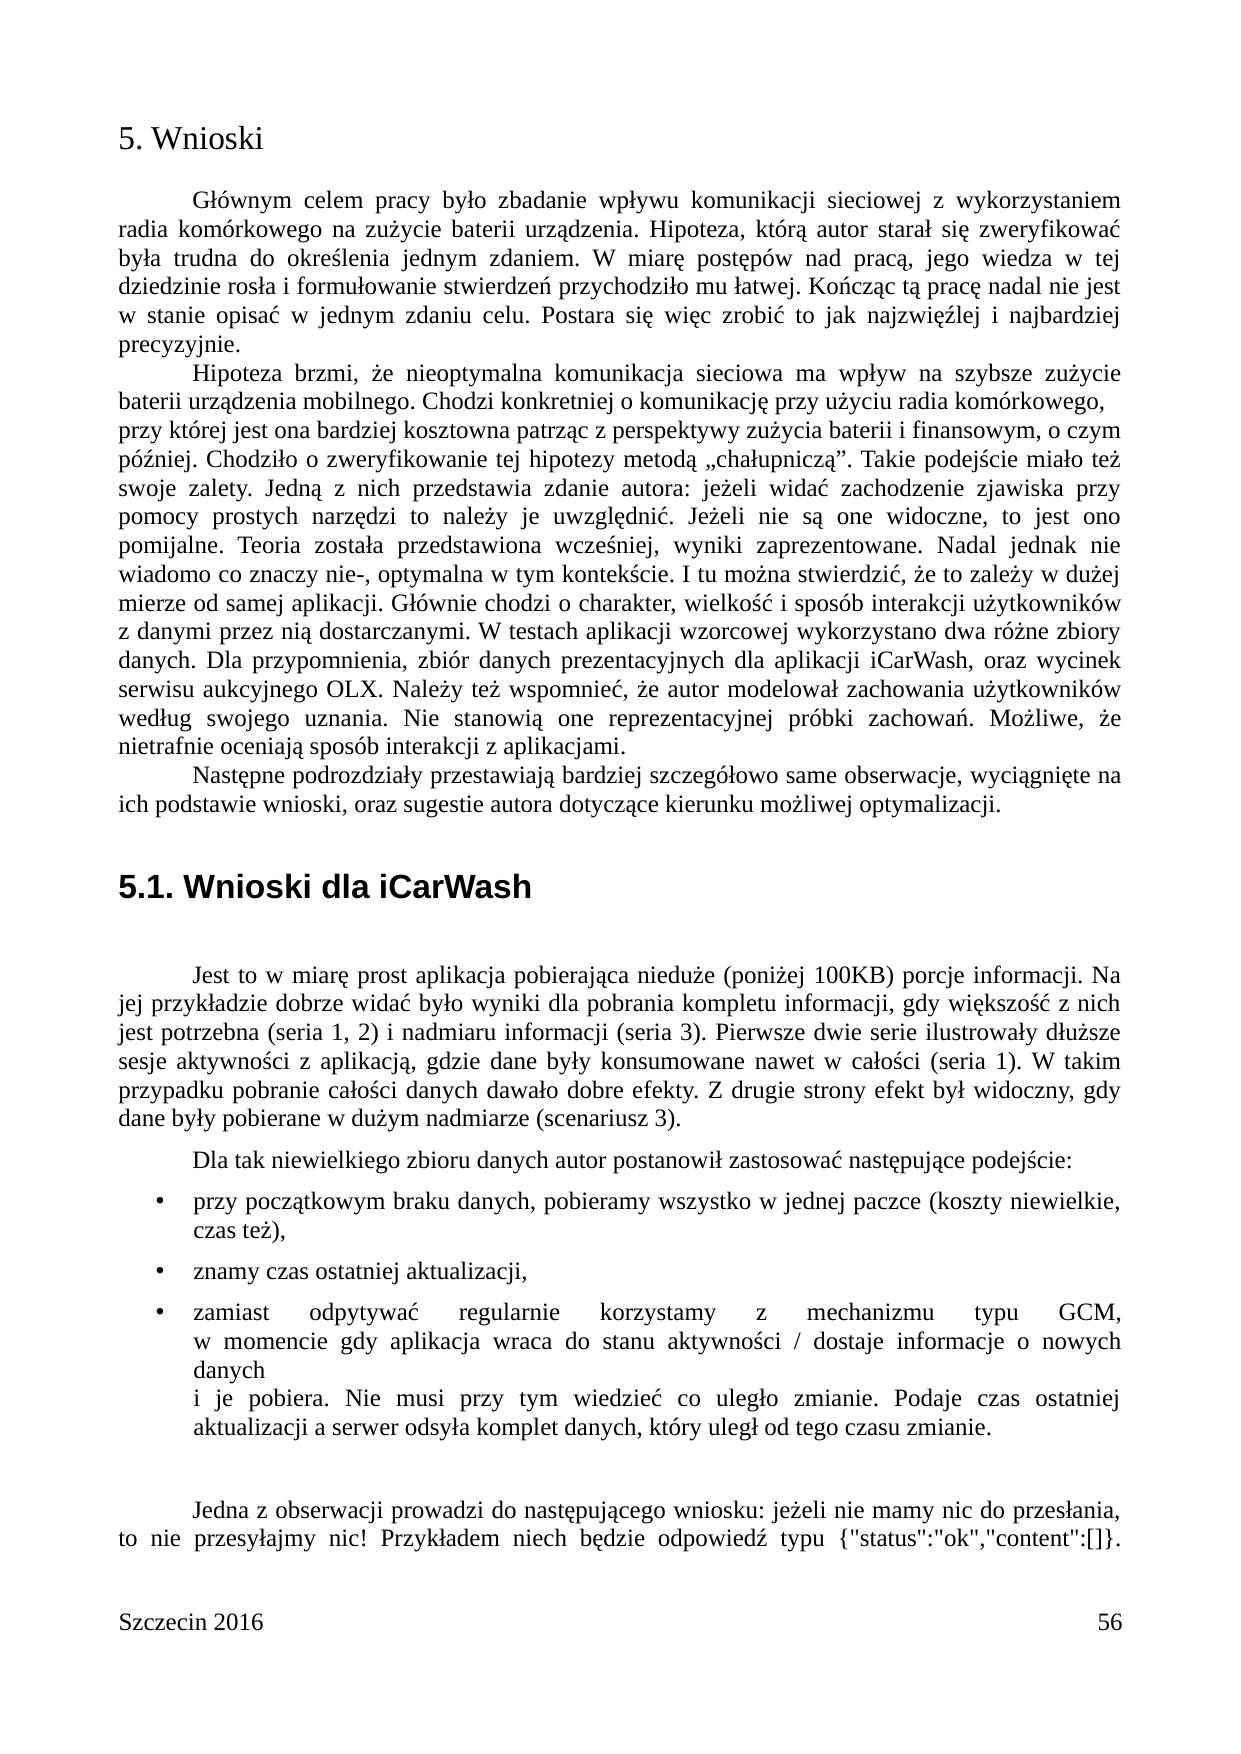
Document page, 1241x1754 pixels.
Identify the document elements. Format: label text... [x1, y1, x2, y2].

text Następne podrozdziały przestawiają bardziej szczegółowo same obserwacje, wyciągnięte na ich podstawie wnioski, oraz sugestie autora dotyczące kierunku możliwej optymalizacji. [118, 760, 1122, 818]
text Jedna z obserwacji prowadzi do następującego wniosku: jeżeli nie mamy nic do przesłania, to nie przesyłajmy nic! Przykładem niech będzie odpowiedź typu {"status":"ok","content":[]}. [118, 1495, 1122, 1552]
text Głównym celem pracy było zbadanie wpływu komunikacji sieciowej z wykorzystaniem radia komórkowego na zużycie baterii urządzenia. Hipoteza, którą autor starał się zweryfikować była trudna do określenia jednym zdaniem. W miarę postępów nad pracą, jego wiedza w tej dziedzinie rosła i formułowanie stwierdzeń przychodziło mu łatwej. Kończąc tą pracę nadal nie jest w stanie opisać w jednym zdaniu celu. Postara się więc zrobić to jak najzwięźlej i najbardziej precyzyjnie. [118, 185, 1122, 358]
subtitle 5. Wnioski [118, 118, 1122, 156]
text przy której jest ona bardziej kosztowna patrząc z perspektywy zużycia baterii i finansowym, o czym później. Chodziło o zweryfikowanie tej hipotezy metodą „chałupniczą”. Takie podejście miało też swoje zalety. Jedną z nich przedstawia zdanie autora: jeżeli widać zachodzenie zjawiska przy pomocy prostych narzędzi to należy je uwzględnić. Jeżeli nie są one widoczne, to jest ono pomijalne. Teoria została przedstawiona wcześniej, wyniki zaprezentowane. Nadal jednak nie wiadomo co znaczy nie-, optymalna w tym kontekście. I tu można stwierdzić, że to zależy w dużej mierze od samej aplikacji. Głównie chodzi o charakter, wielkość i sposób interakcji użytkowników z danymi przez nią dostarczanymi. W testach aplikacji wzorcowej wykorzystano dwa różne zbiory danych. Dla przypomnienia, zbiór danych prezentacyjnych dla aplikacji iCarWash, oraz wycinek serwisu aukcyjnego OLX. Należy też wspomnieć, że autor modelował zachowania użytkowników według swojego uznania. Nie stanowią one reprezentacyjnej próbki zachowań. Możliwe, że nietrafnie oceniają sposób interakcji z aplikacjami. [118, 415, 1122, 760]
text Jest to w miarę prost aplikacja pobierająca nieduże (poniżej 100KB) porcje informacji. Na jej przykładzie dobrze widać było wyniki dla pobrania kompletu informacji, gdy większość z nich jest potrzebna (seria 1, 2) i nadmiaru informacji (seria 3). Pierwsze dwie serie ilustrowały dłuższe sesje aktywności z aplikacją, gdzie dane były konsumowane nawet w całości (seria 1). W takim przypadku pobranie całości danych dawało dobre efekty. Z drugie strony efekt był widoczny, gdy dane były pobierane w dużym nadmiarze (scenariusz 3). [118, 960, 1122, 1132]
text Dla tak niewielkiego zbioru danych autor postanowił zastosować następujące podejście: [118, 1145, 1122, 1173]
text Hipoteza brzmi, że nieoptymalna komunikacja sieciowa ma wpływ na szybsze zużycie baterii urządzenia mobilnego. Chodzi konkretniej o komunikację przy użyciu radia komórkowego, [118, 358, 1122, 415]
subtitle 5.1. Wnioski dla iCarWash [118, 867, 1122, 906]
list zamiast odpytywać regularnie korzystamy z mechanizmu typu GCM, w momencie gdy aplikacja wraca do stanu aktywności / dostaje informacje o nowych danych i je pobiera. Nie musi przy tym wiedzieć co uległo zmianie. Podaje czas ostatniej aktualizacji a serwer odsyła komplet danych, który uległ od tego czasu zmianie. [156, 1297, 1122, 1441]
list znamy czas ostatniej aktualizacji, [156, 1256, 1122, 1285]
list przy początkowym braku danych, pobieramy wszystko w jednej paczce (koszty niewielkie, czas też), [156, 1186, 1122, 1243]
